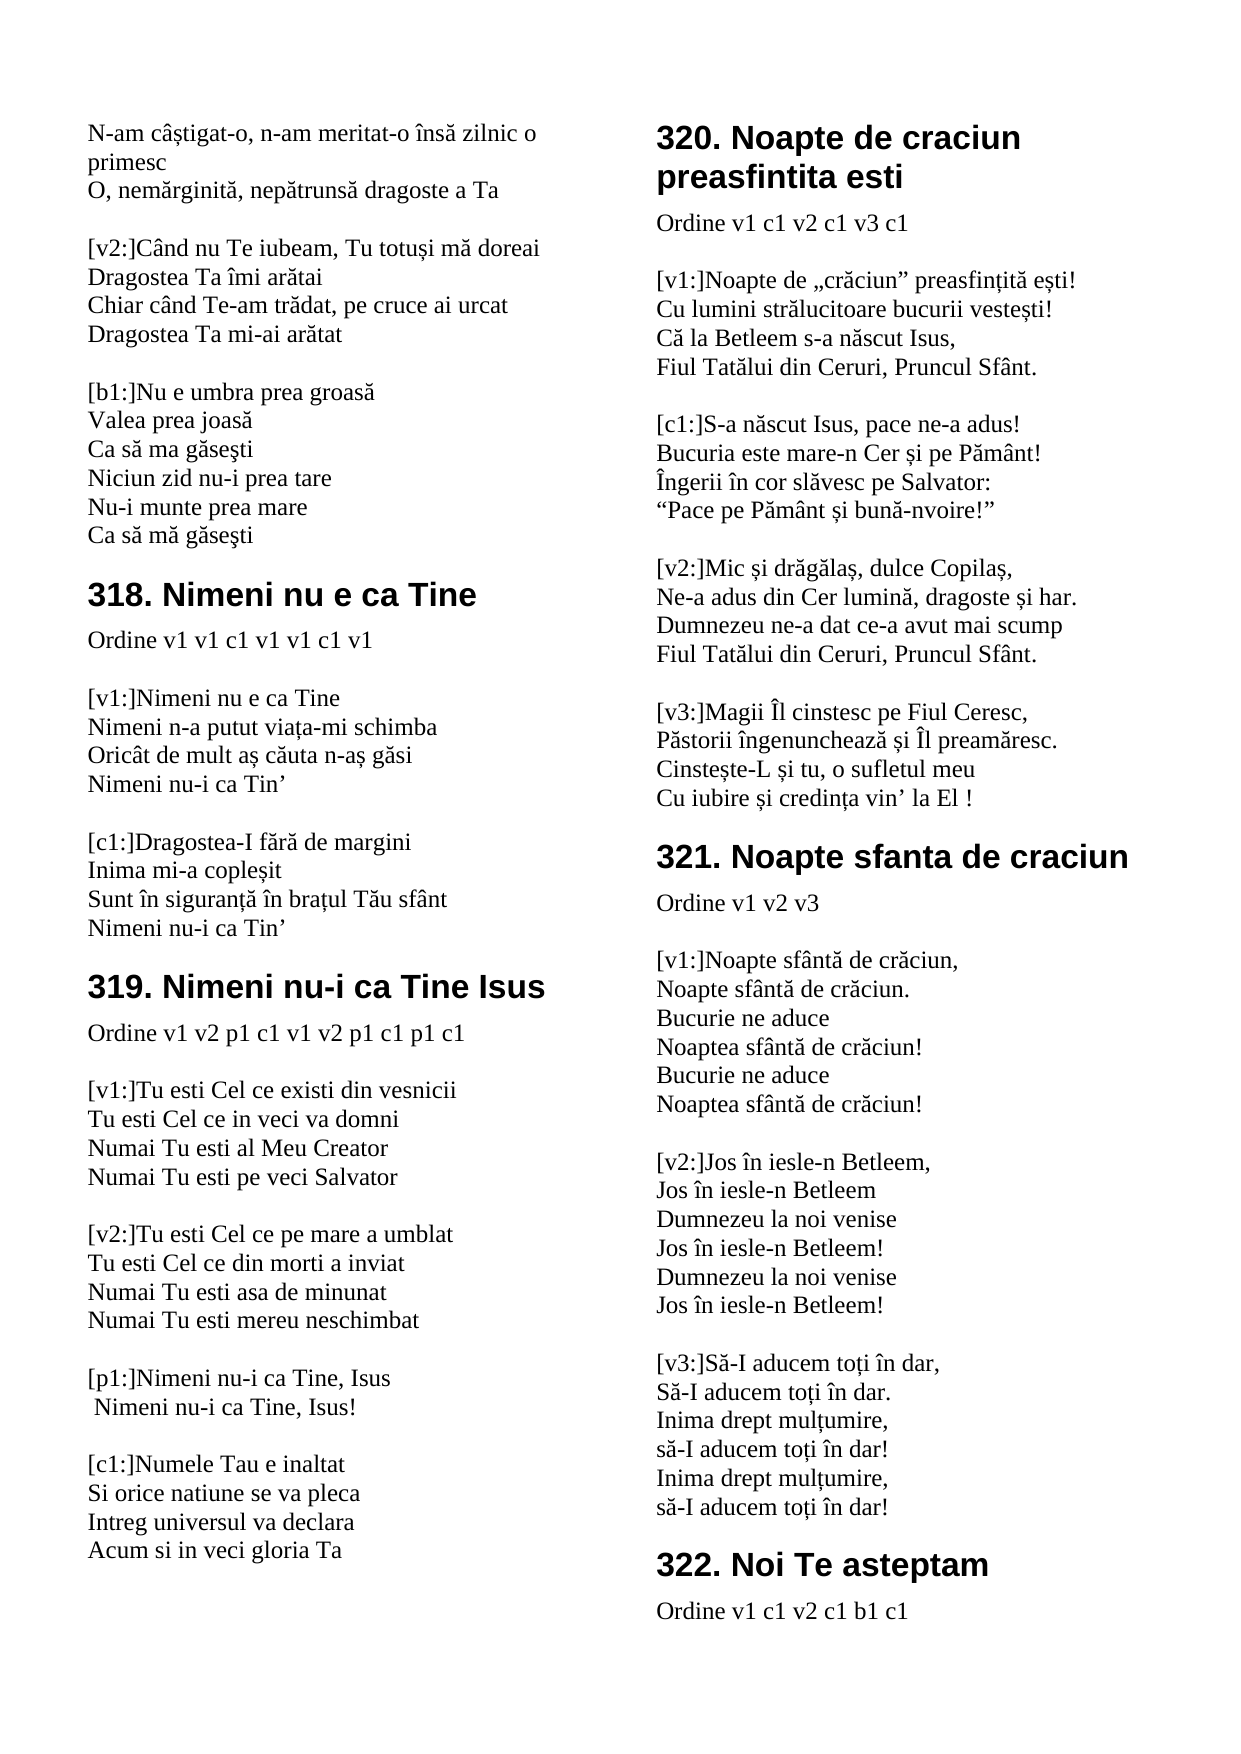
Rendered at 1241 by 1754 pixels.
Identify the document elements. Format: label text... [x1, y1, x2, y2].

subtitle 322. Noi Te asteptam [656, 1545, 1166, 1584]
text Ordine v1 v2 p1 c1 v1 v2 p1 c1 p1 c1 [v1:]Tu esti Cel ce existi din vesnicii Tu esti Cel ce in veci va domni Numai Tu esti al Meu Creator Numai Tu esti pe veci Salvator [v2:]Tu esti Cel ce pe mare a umblat Tu esti Cel ce din morti a inviat Numai Tu esti asa de minunat Numai Tu esti mereu neschimbat [p1:]Nimeni nu-i ca Tine, Isus Nimeni nu-i ca Tine, Isus! [c1:]Numele Tau e inaltat Si orice natiune se va pleca Intreg universul va declara Acum si in veci gloria Ta [87, 1018, 597, 1564]
text Ordine v1 v2 v3 [v1:]Noapte sfântă de crăciun, Noapte sfântă de crăciun. Bucurie ne aduce Noaptea sfântă de crăciun! Bucurie ne aduce Noaptea sfântă de crăciun! [v2:]Jos în iesle-n Betleem, Jos în iesle-n Betleem Dumnezeu la noi venise Jos în iesle-n Betleem! Dumnezeu la noi venise Jos în iesle-n Betleem! [v3:]Să-I aducem toți în dar, Să-I aducem toți în dar. Inima drept mulțumire, să-I aducem toți în dar! Inima drept mulțumire, să-I aducem toți în dar! [656, 888, 1166, 1520]
text N-am câștigat-o, n-am meritat-o însă zilnic o primesc O, nemărginită, nepătrunsă dragoste a Ta [v2:]Când nu Te iubeam, Tu totuși mă doreai Dragostea Ta îmi arătai Chiar când Te-am trădat, pe cruce ai urcat Dragostea Ta mi-ai arătat [b1:]Nu e umbra prea groasă Valea prea joasă Ca să ma găseşti Niciun zid nu-i prea tare Nu-i munte prea mare Ca să mă găseşti [87, 118, 597, 549]
subtitle 320. Noapte de craciun preasfintita esti [656, 118, 1166, 195]
subtitle 321. Noapte sfanta de craciun [656, 837, 1166, 875]
subtitle 319. Nimeni nu-i ca Tine Isus [87, 967, 597, 1005]
subtitle 318. Nimeni nu e ca Tine [87, 574, 597, 613]
text Ordine v1 v1 c1 v1 v1 c1 v1 [v1:]Nimeni nu e ca Tine Nimeni n-a putut viața-mi schimba Oricât de mult aș căuta n-aș găsi Nimeni nu-i ca Tin’ [c1:]Dragostea-I fără de margini Inima mi-a copleșit Sunt în siguranță în brațul Tău sfânt Nimeni nu-i ca Tin’ [87, 626, 597, 942]
text Ordine v1 c1 v2 c1 v3 c1 [v1:]Noapte de „crăciun” preasfințită ești! Cu lumini strălucitoare bucurii vestești! Că la Betleem s-a născut Isus, Fiul Tatălui din Ceruri, Pruncul Sfânt. [c1:]S-a născut Isus, pace ne-a adus! Bucuria este mare-n Cer și pe Pământ! Îngerii în cor slăvesc pe Salvator: “Pace pe Pământ și bună-nvoire!” [v2:]Mic și drăgălaș, dulce Copilaș, Ne-a adus din Cer lumină, dragoste și har. Dumnezeu ne-a dat ce-a avut mai scump Fiul Tatălui din Ceruri, Pruncul Sfânt. [v3:]Magii Îl cinstesc pe Fiul Ceresc, Păstorii îngenunchează și Îl preamăresc. Cinstește-L și tu, o sufletul meu Cu iubire și credința vin’ la El ! [656, 208, 1166, 812]
text Ordine v1 c1 v2 c1 b1 c1 [656, 1596, 1166, 1625]
